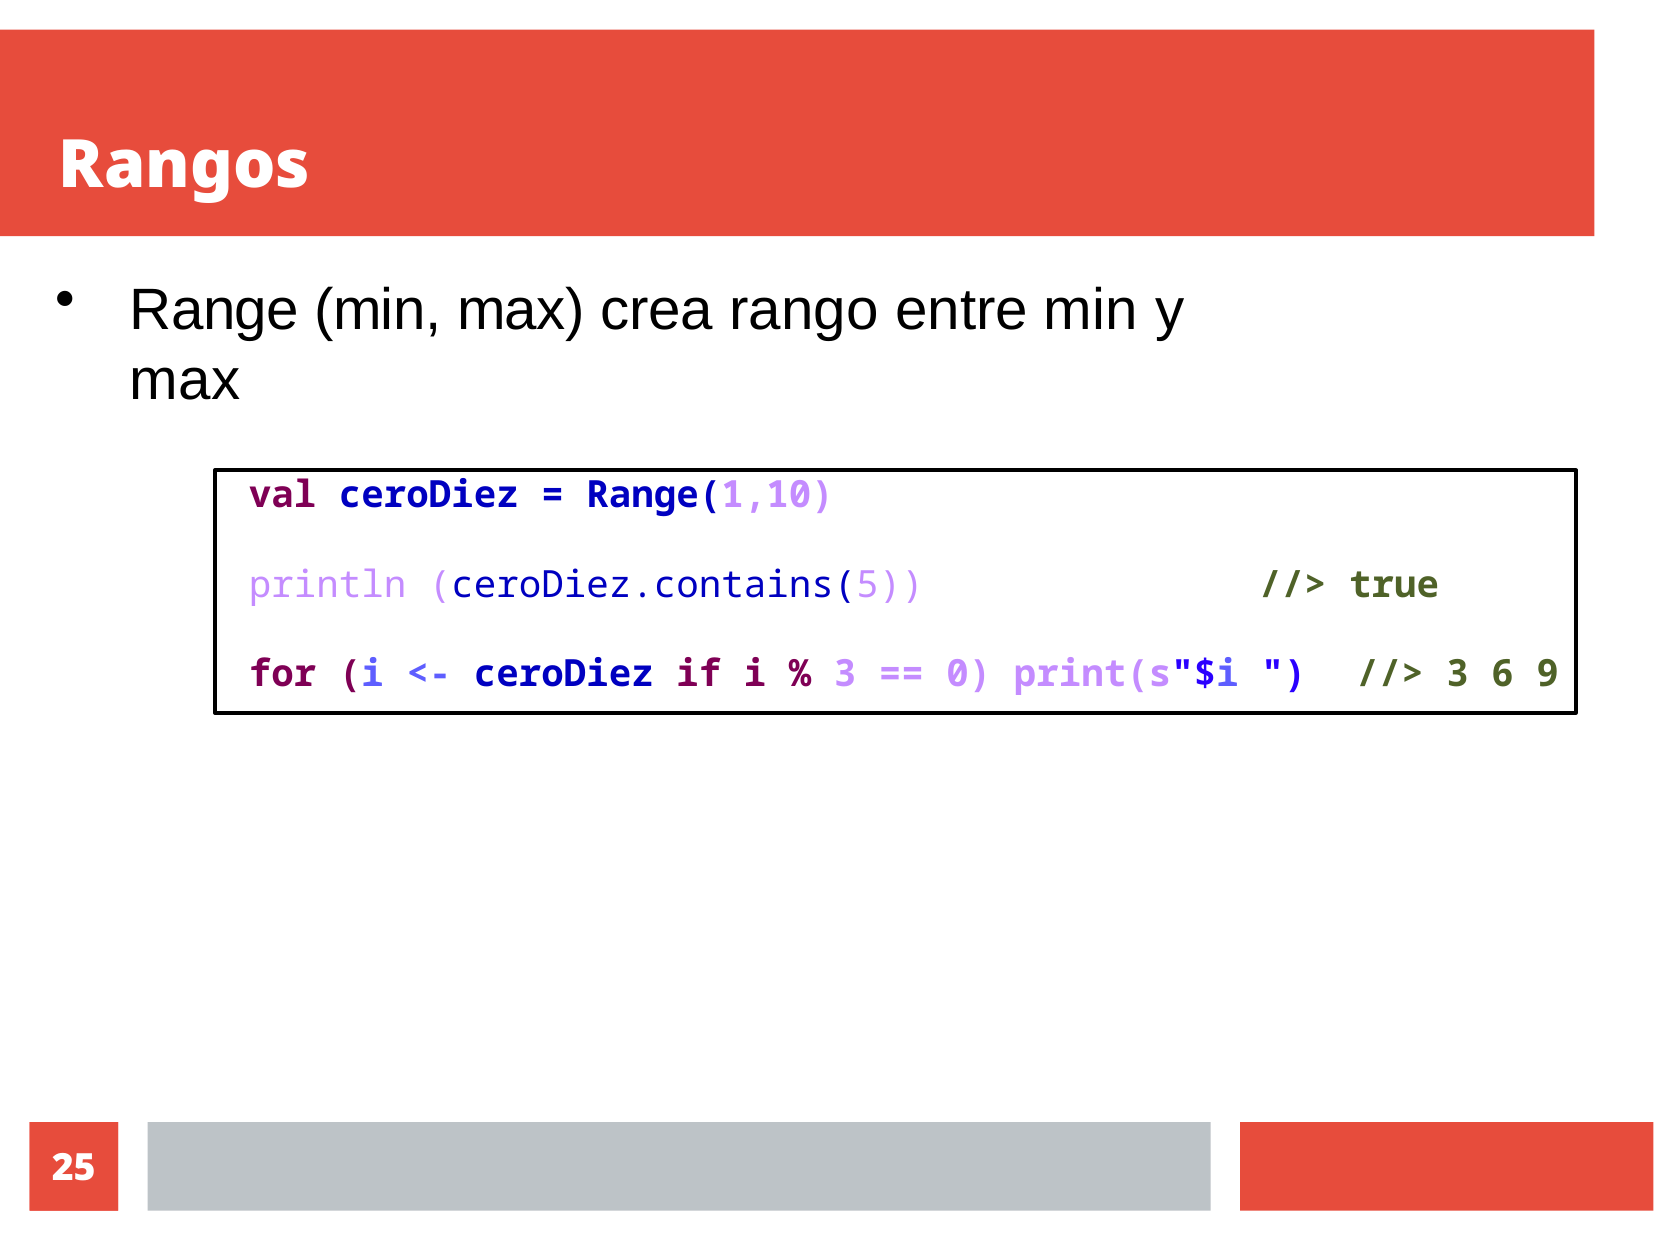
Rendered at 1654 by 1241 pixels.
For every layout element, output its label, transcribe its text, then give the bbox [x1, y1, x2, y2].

text_box Range (min, max) crea rango entre min y max [53, 270, 1314, 411]
text_box val ceroDiez = Range(1,10) println (ceroDiez.contains(5)) //> true for (i <- ceroDiez if i % 3 == 0) print(s"$i ") //> 3 6 9 [249, 470, 1576, 695]
title Rangos [59, 59, 1595, 207]
